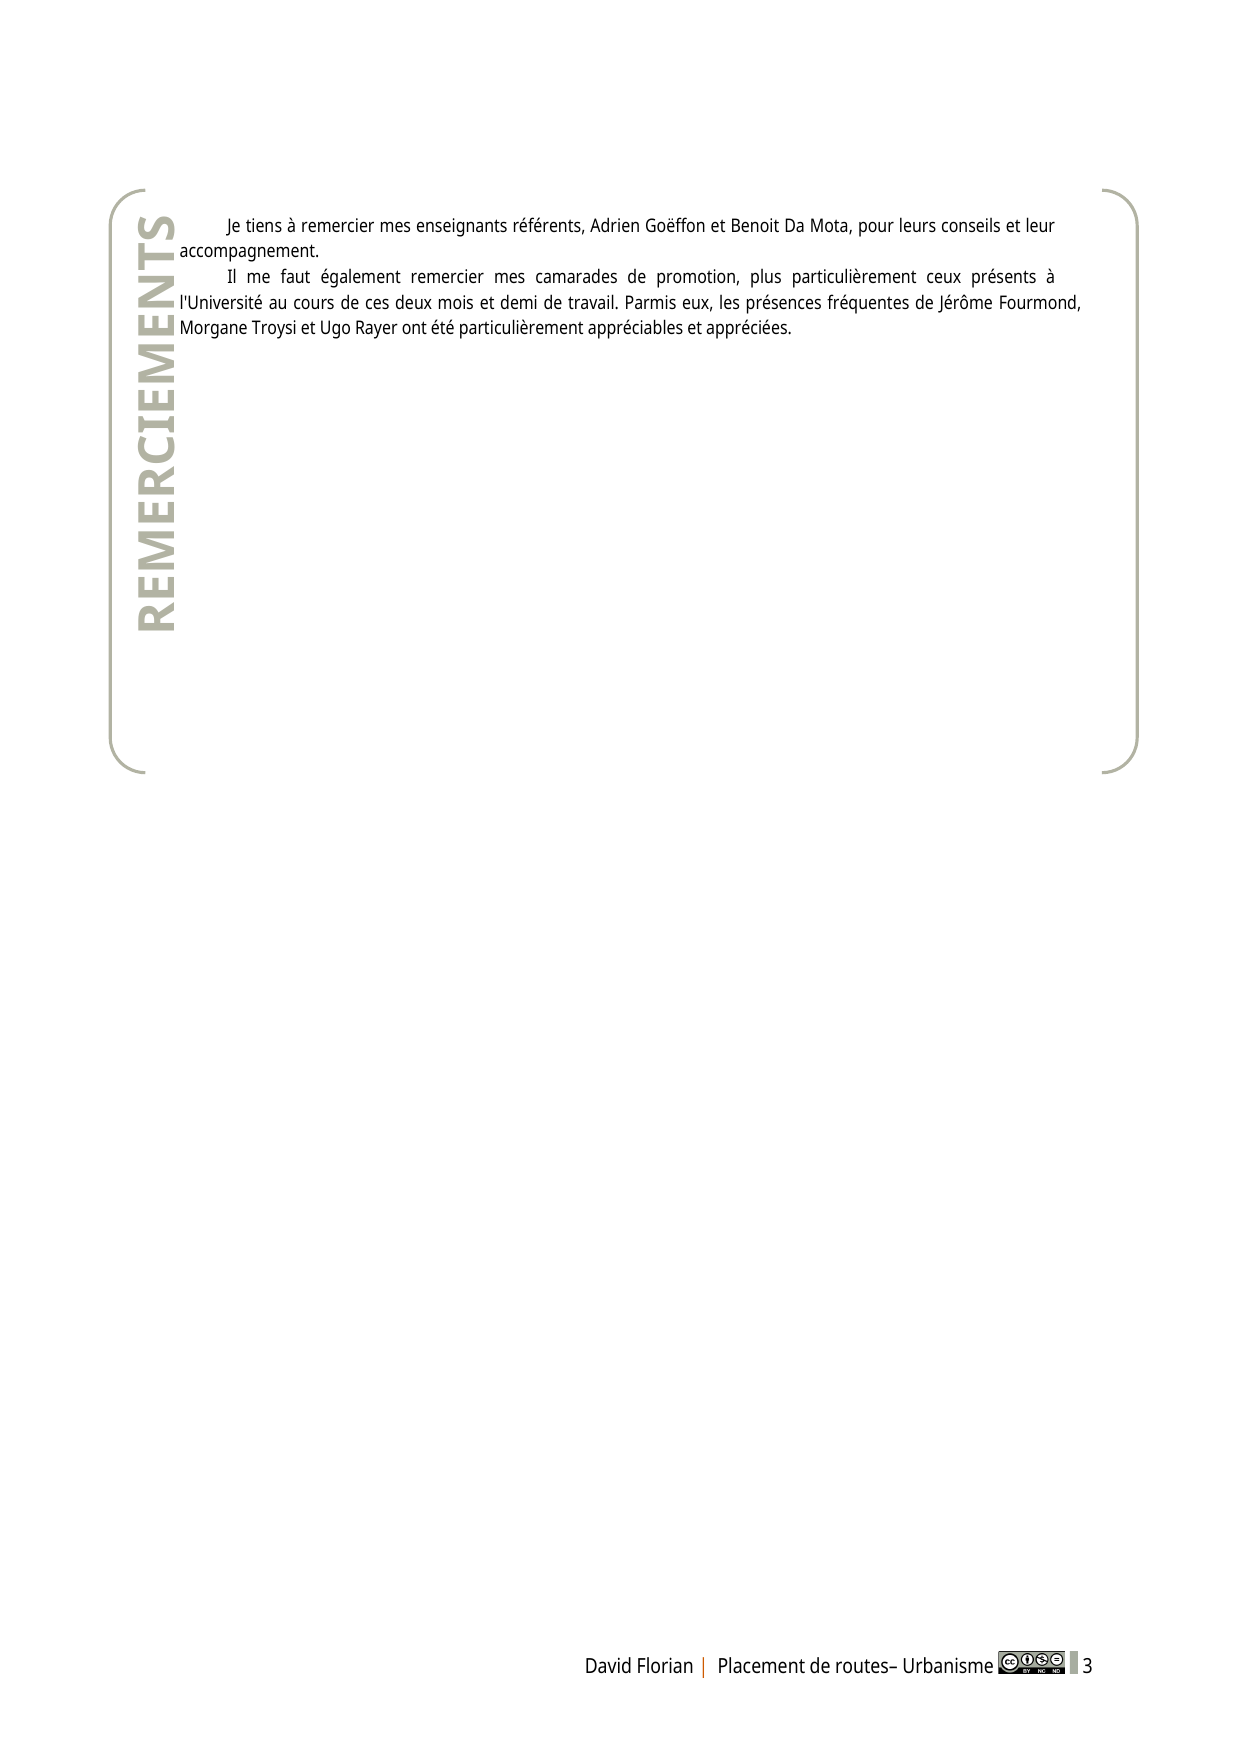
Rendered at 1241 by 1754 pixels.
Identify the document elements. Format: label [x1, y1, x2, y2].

picture [998, 1651, 1065, 1674]
picture [1069, 1651, 1078, 1674]
